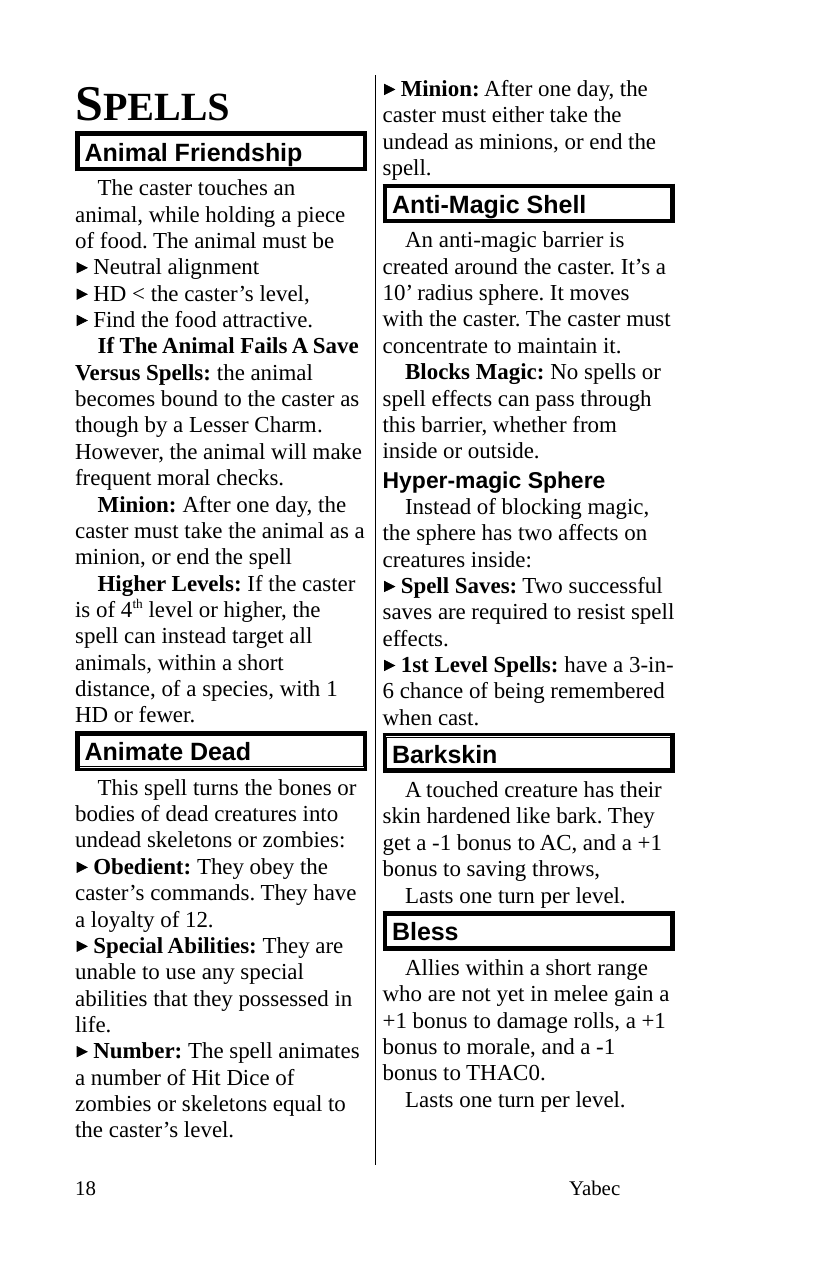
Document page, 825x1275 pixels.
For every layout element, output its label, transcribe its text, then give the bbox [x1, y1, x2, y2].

subtitle Spells [75, 87, 367, 128]
text Minion: After one day, the caster must take the animal as a minion, or end the spell [75, 491, 367, 570]
list Special abilities: They are unable to use any special abilities that they possessed in life. [75, 932, 367, 1037]
text A touched creature has their skin hardened like bark. They get a -1 bonus to AC, and a +1 bonus to saving throws, [382, 776, 675, 882]
list Spell Saves: Two successful saves are required to resist spell effects. [382, 572, 675, 651]
list Find the food attractive. [75, 306, 367, 332]
list Neutral alignment [75, 253, 367, 280]
subtitle Bless [387, 916, 670, 946]
subtitle Hyper-magic Sphere [382, 467, 675, 493]
text Allies within a short range who are not yet in melee gain a +1 bonus to damage rolls, a +1 bonus to morale, and a -1 bonus to THAC0. [382, 954, 675, 1086]
subtitle Animal Friendship [80, 136, 363, 167]
text The caster touches an animal, while holding a piece of food. The animal must be [75, 174, 367, 253]
subtitle Animate Dead [80, 736, 363, 766]
text Higher Levels: If the caster is of 4th level or higher, the spell can instead target all animals, within a short distance, of a species, with 1 HD or fewer. [75, 570, 367, 728]
text An anti-magic barrier is created around the caster. It’s a 10’ radius sphere. It moves with the caster. The caster must concentrate to maintain it. [382, 226, 675, 358]
subtitle Barkskin [387, 738, 670, 768]
subtitle Anti-Magic Shell [387, 188, 670, 219]
text Blocks magic: No spells or spell effects can pass through this barrier, whether from inside or outside. [382, 358, 675, 464]
list Minion: After one day, the caster must either take the undead as minions, or end the spell. [382, 75, 675, 180]
text If the animal fails a save versus spells: the animal becomes bound to the caster as though by a Lesser Charm. However, the animal will make frequent moral checks. [75, 332, 367, 491]
list HD < the caster’s level, [75, 280, 367, 306]
list Obedient: They obey the caster’s commands. They have a loyalty of 12. [75, 853, 367, 932]
text This spell turns the bones or bodies of dead creatures into undead skeletons or zombies: [75, 774, 367, 853]
list Number: The spell animates a number of Hit Dice of zombies or skeletons equal to the caster’s level. [75, 1037, 367, 1143]
list 1st level spells: have a 3-in-6 chance of being remembered when cast. [382, 651, 675, 730]
text Instead of blocking magic, the sphere has two affects on creatures inside: [382, 493, 675, 572]
text Lasts one turn per level. [382, 1086, 675, 1112]
text Lasts one turn per level. [382, 882, 675, 908]
